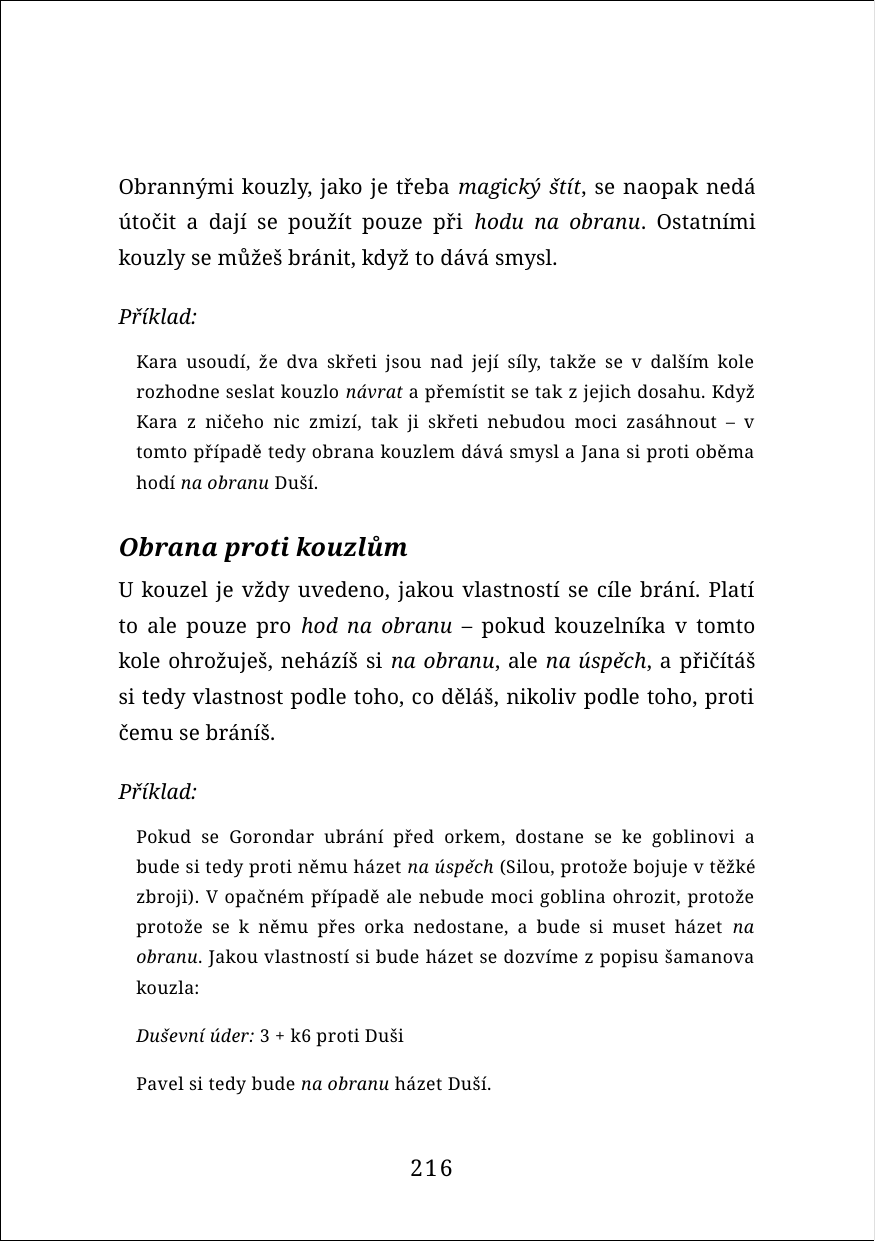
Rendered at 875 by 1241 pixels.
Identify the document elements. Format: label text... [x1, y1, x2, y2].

text Pavel si tedy bude na obranu házet Duší. [136, 1071, 756, 1095]
text Pokud se Gorondar ubrání před orkem, dostane se ke goblinovi a bude si tedy proti němu házet na úspěch (Silou, protože bojuje v těžké zbroji). V opačném případě ale nebude moci goblina ohrozit, protože protože se k němu přes orka nedostane, a bude si muset házet na obranu. Jakou vlastností si bude házet se dozvíme z popisu šamanova kouzla: [136, 824, 756, 999]
text Kara usoudí, že dva skřeti jsou nad její síly, takže se v dalším kole rozhodne seslat kouzlo návrat a přemístit se tak z jejich dosahu. Když Kara z ničeho nic zmizí, tak ji skřeti nebudou moci zasáhnout – v tomto případě tedy obrana kouzlem dává smysl a Jana si proti oběma hodí na obranu Duší. [136, 349, 756, 494]
text Obrannými kouzly, jako je třeba magický štít, se naopak nedá útočit a dají se použít pouze při hodu na obranu. Ostatními kouzly se můžeš bránit, když to dává smysl. [118, 172, 756, 271]
subtitle Obrana proti kouzlům [118, 530, 756, 564]
text Duševní úder: 3 + k6 proti Duši [136, 1023, 756, 1047]
text Příklad: [118, 302, 756, 330]
text Příklad: [118, 777, 756, 805]
text U kouzel je vždy uvedeno, jakou vlastností se cíle brání. Platí to ale pouze pro hod na obranu – pokud kouzelníka v tomto kole ohrožuješ, neházíš si na obranu, ale na úspěch, a přičítáš si tedy vlastnost podle toho, co děláš, nikoliv podle toho, proti čemu se bráníš. [118, 576, 756, 746]
